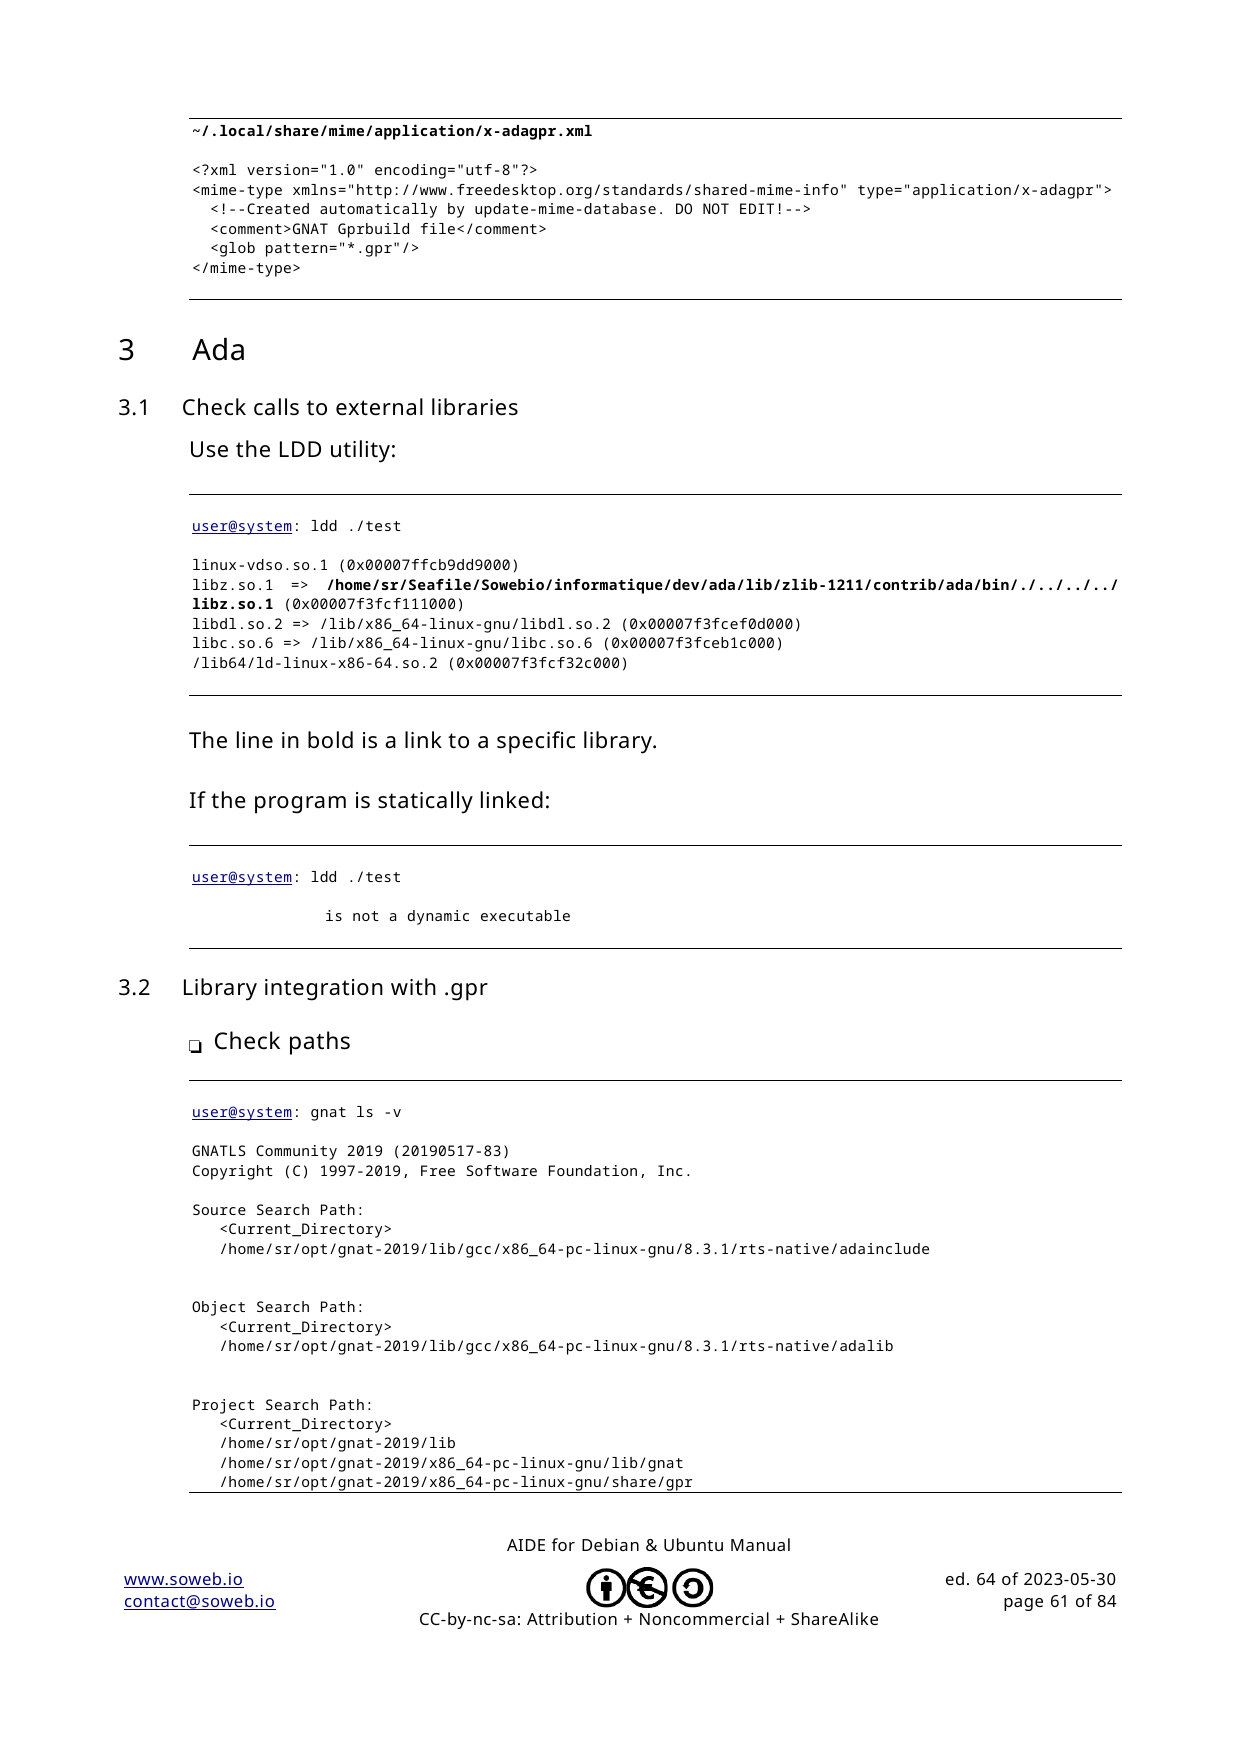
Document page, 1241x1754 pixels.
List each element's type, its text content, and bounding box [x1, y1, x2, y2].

list /home/sr/opt/gnat-2019/x86_64-pc-linux-gnu/lib/gnat [189, 1450, 1122, 1469]
text Use the LDD utility: [189, 434, 1122, 464]
subtitle Check calls to external libraries [118, 392, 1122, 422]
list Project Search Path: [189, 1391, 1122, 1411]
list user@system: gnat ls -v GNATLS Community 2019 (20190517-83) [189, 1081, 1122, 1158]
list /home/sr/opt/gnat-2019/lib [189, 1430, 1122, 1450]
list /home/sr/opt/gnat-2019/x86_64-pc-linux-gnu/share/gpr [189, 1469, 1122, 1492]
list </mime-type> [189, 254, 1122, 299]
list <!--Created automatically by update-mime-database. DO NOT EDIT!--> [189, 196, 1122, 216]
subtitle Ada [118, 329, 1122, 368]
text The line in bold is a link to a specific library. [189, 725, 1122, 755]
text If the program is statically linked: [189, 785, 1122, 815]
list <comment>GNAT Gprbuild file</comment> [189, 216, 1122, 235]
list <Current_Directory> [189, 1216, 1122, 1236]
list /home/sr/opt/gnat-2019/lib/gcc/x86_64-pc-linux-gnu/8.3.1/rts-native/adainclude [189, 1236, 1122, 1258]
subtitle Check paths [189, 1025, 1122, 1068]
list <Current_Directory> [189, 1411, 1122, 1430]
subtitle Library integration with .gpr [118, 972, 1122, 1002]
list Object Search Path: [189, 1294, 1122, 1313]
list libc.so.6 => /lib/x86_64-linux-gnu/libc.so.6 (0x00007f3fceb1c000) [189, 630, 1122, 650]
list /home/sr/opt/gnat-2019/lib/gcc/x86_64-pc-linux-gnu/8.3.1/rts-native/adalib [189, 1333, 1122, 1355]
list libdl.so.2 => /lib/x86_64-linux-gnu/libdl.so.2 (0x00007f3fcef0d000) [189, 611, 1122, 630]
list linux-vdso.so.1 (0x00007ffcb9dd9000) [189, 552, 1122, 572]
list <Current_Directory> [189, 1313, 1122, 1333]
list user@system: ldd ./test [189, 846, 1122, 903]
list is not a dynamic executable [189, 903, 1122, 948]
picture [672, 1567, 714, 1608]
list user@system: ldd ./test [189, 495, 1122, 552]
list libz.so.1 => /home/sr/Seafile/Sowebio/informatique/dev/ada/lib/zlib-1211/contrib/ada/bin/./../../../libz.so.1 (0x00007f3fcf111000) [189, 572, 1122, 611]
picture [585, 1567, 668, 1608]
list Source Search Path: [189, 1197, 1122, 1216]
list Copyright (C) 1997-2019, Free Software Foundation, Inc. [189, 1158, 1122, 1180]
list ~/.local/share/mime/application/x-adagpr.xml <?xml version="1.0" encoding="utf-8"?> [189, 119, 1122, 177]
list /lib64/ld-linux-x86-64.so.2 (0x00007f3fcf32c000) [189, 650, 1122, 695]
list <glob pattern="*.gpr"/> [189, 235, 1122, 254]
list <mime-type xmlns="http://www.freedesktop.org/standards/shared-mime-info" type="application/x-adagpr"> [189, 177, 1122, 196]
